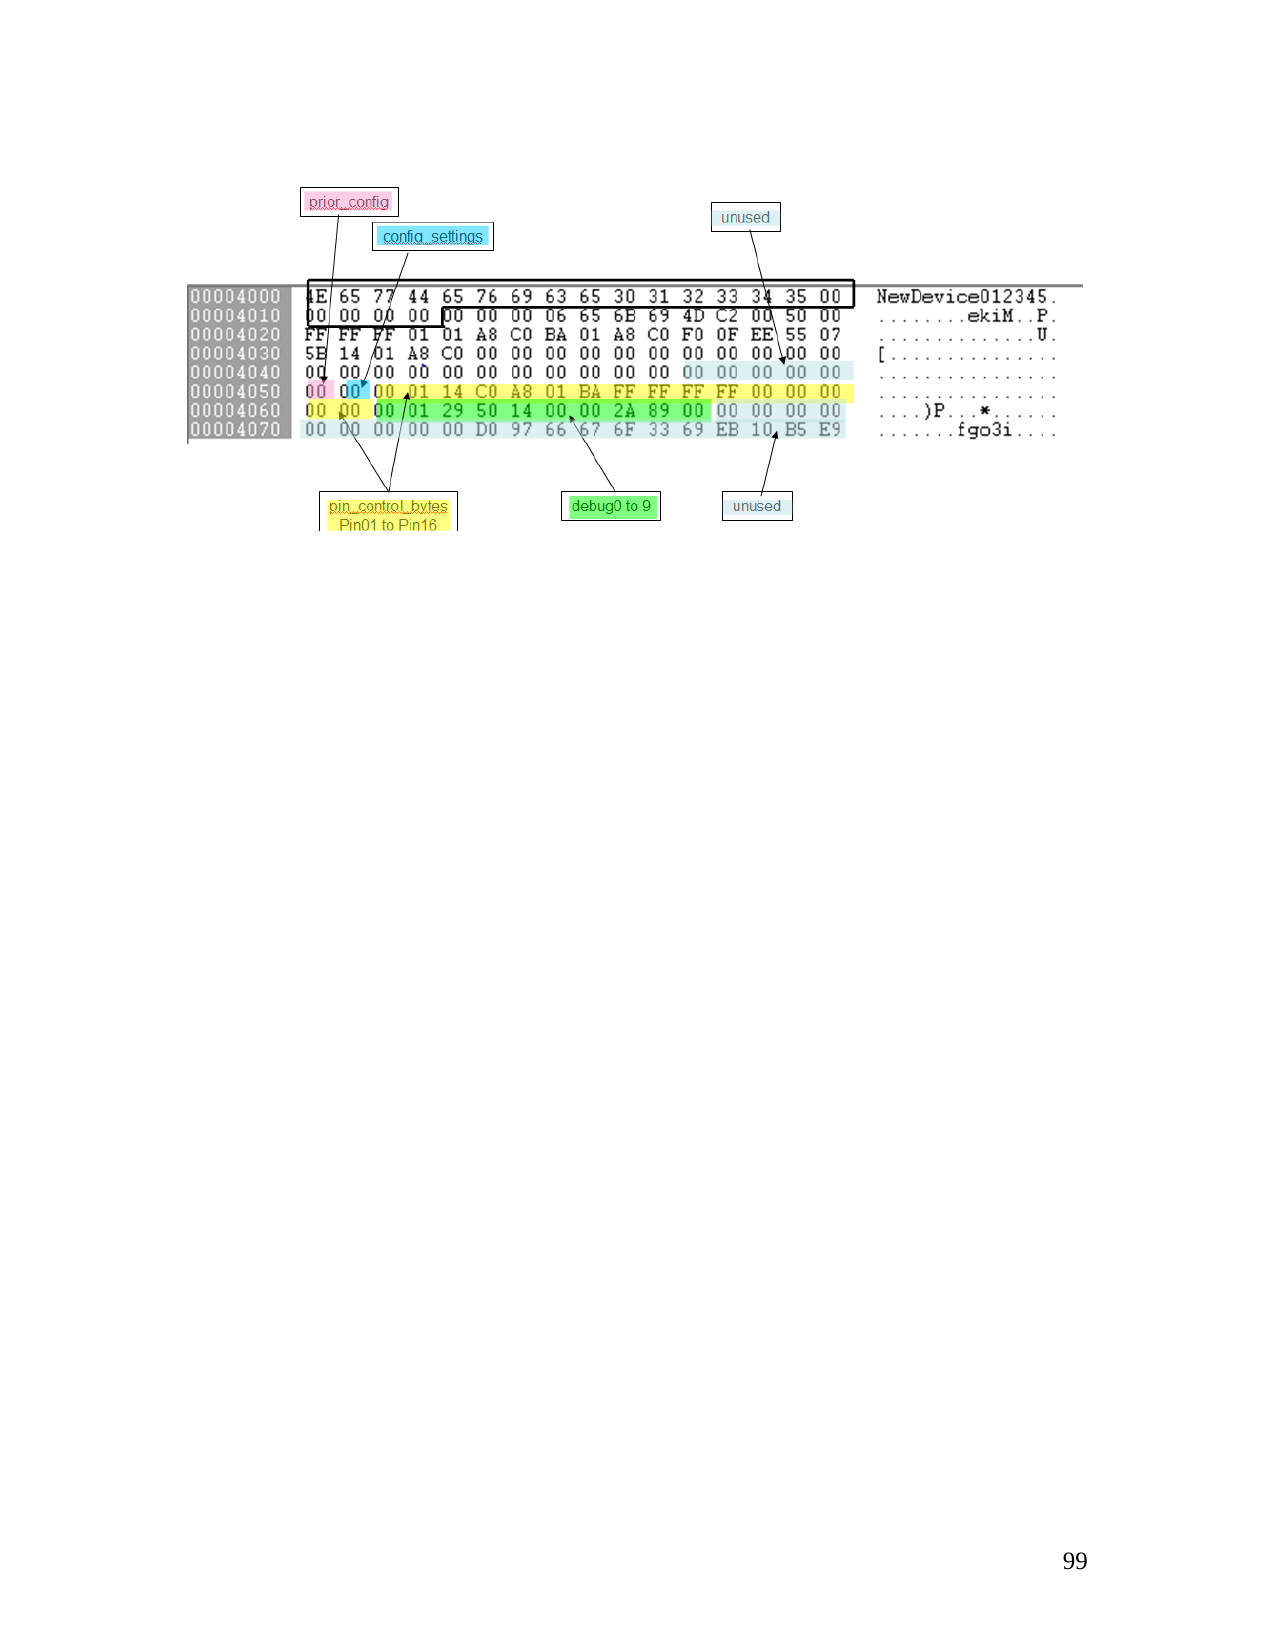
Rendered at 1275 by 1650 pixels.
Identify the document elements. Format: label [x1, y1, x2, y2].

picture [187, 178, 1083, 531]
